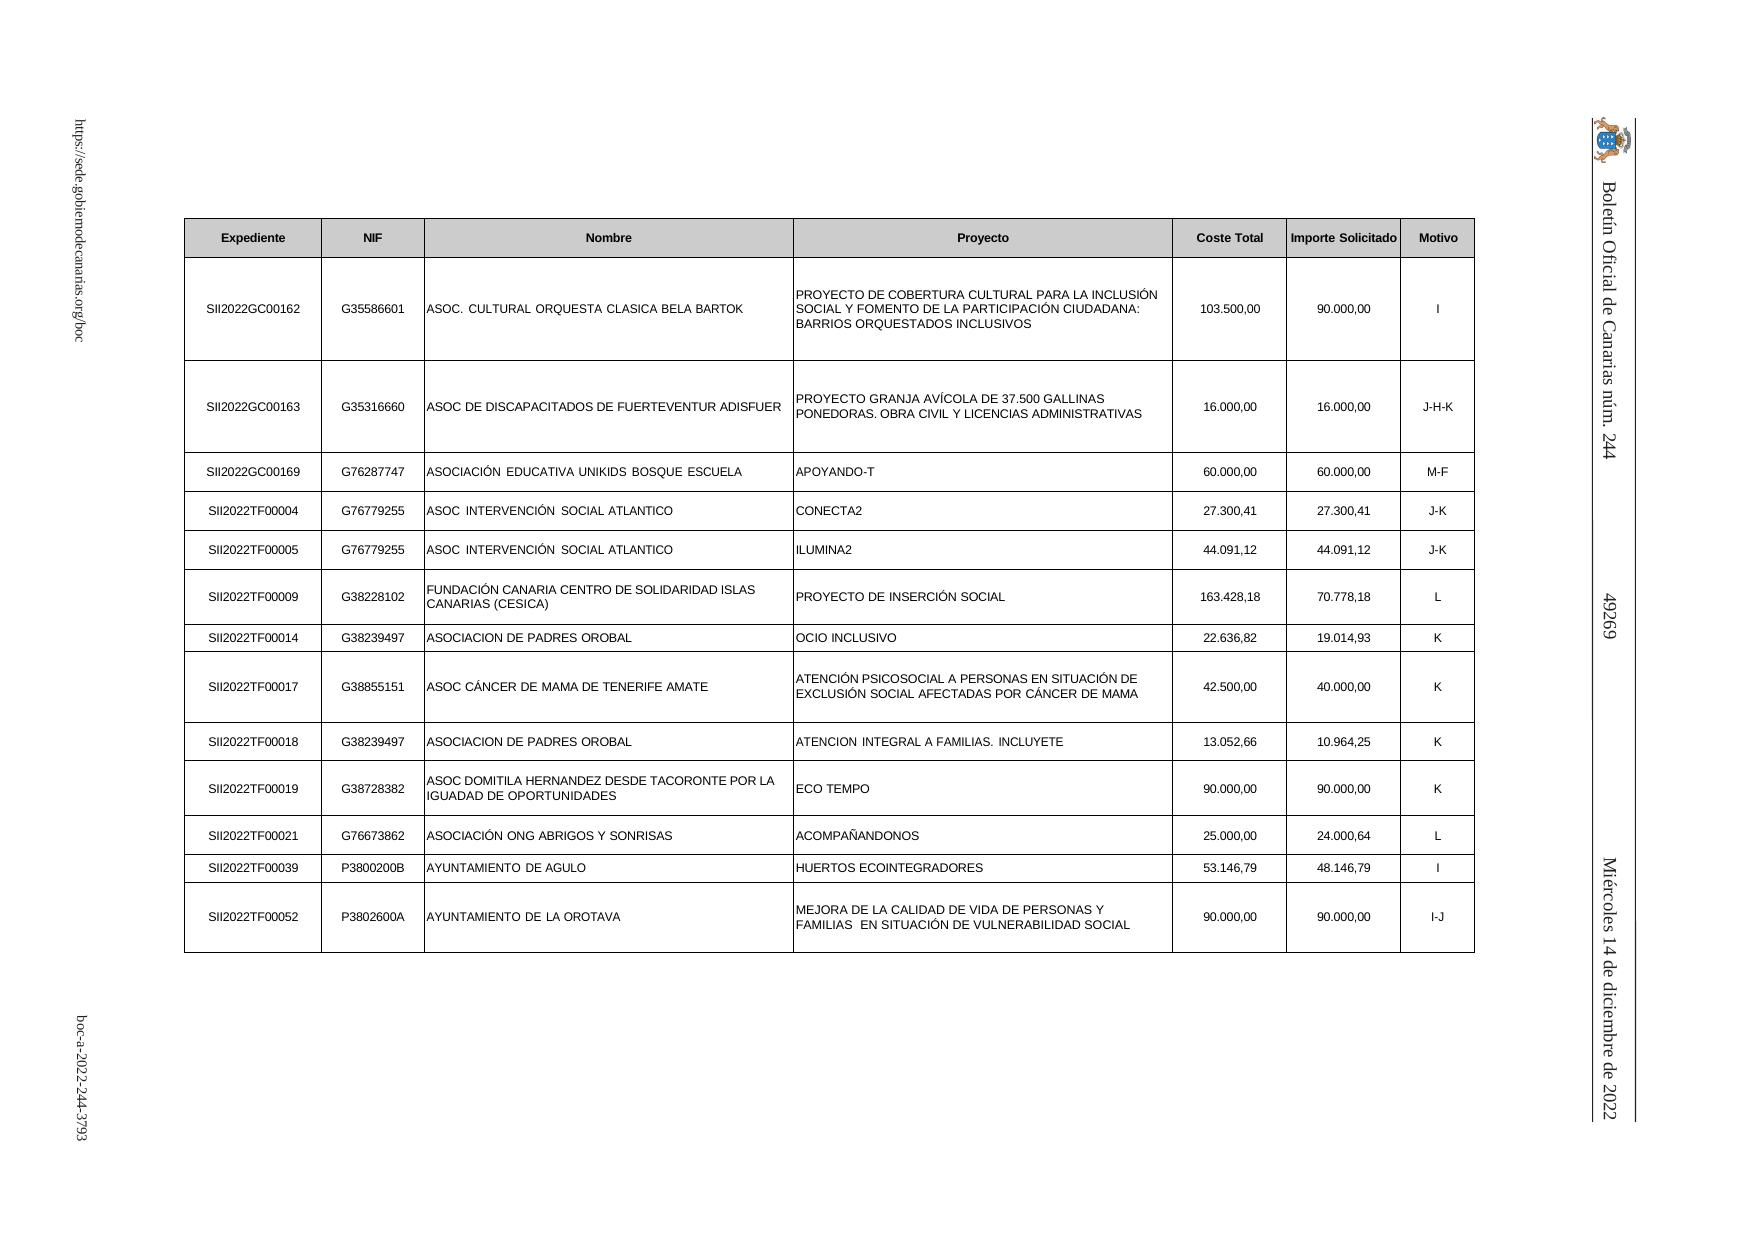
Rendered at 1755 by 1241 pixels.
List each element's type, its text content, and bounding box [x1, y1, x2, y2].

table_header Importe Solicitado [1287, 219, 1400, 257]
table_cell 44.091,12 [1287, 531, 1400, 569]
table_cell 53.146,79 [1173, 855, 1286, 881]
table_cell CONECTA2 [794, 492, 1172, 530]
table_cell MEJORA DE LA CALIDAD DE VIDA DE PERSONAS Y FAMILIAS EN SITUACIÓN DE VULNERABILIDAD SOCIAL [794, 883, 1172, 952]
table_cell 103.500,00 [1173, 258, 1286, 360]
table_cell I [1401, 258, 1474, 360]
table_cell P3800200B [322, 855, 424, 881]
table_header Proyecto [794, 219, 1172, 257]
table_cell 16.000,00 [1173, 361, 1286, 452]
table_cell SII2022GC00163 [185, 361, 321, 452]
text 49269 [1600, 593, 1621, 642]
table_cell G35586601 [322, 258, 424, 360]
table_cell K [1401, 761, 1474, 815]
table_cell 90.000,00 [1287, 883, 1400, 952]
table_cell ASOC INTERVENCIÓN SOCIAL ATLANTICO [425, 531, 793, 569]
table_cell PROYECTO GRANJA AVÍCOLA DE 37.500 GALLINAS PONEDORAS. OBRA CIVIL Y LICENCIAS ADMINISTRATIVAS [794, 361, 1172, 452]
table_cell FUNDACIÓN CANARIA CENTRO DE SOLIDARIDAD ISLAS CANARIAS (CESICA) [425, 570, 793, 624]
table_cell 70.778,18 [1287, 570, 1400, 624]
table_cell 90.000,00 [1287, 258, 1400, 360]
table_cell P3802600A [322, 883, 424, 952]
table_header Motivo [1401, 219, 1474, 257]
table_cell AYUNTAMIENTO DE AGULO [425, 855, 793, 881]
table_cell 27.300,41 [1287, 492, 1400, 530]
table_cell 90.000,00 [1173, 761, 1286, 815]
table_cell OCIO INCLUSIVO [794, 625, 1172, 651]
table_cell 13.052,66 [1173, 723, 1286, 760]
table_cell ILUMINA2 [794, 531, 1172, 569]
table_cell ACOMPAÑANDONOS [794, 816, 1172, 854]
table_cell 44.091,12 [1173, 531, 1286, 569]
table_header Nombre [425, 219, 793, 257]
table_cell 60.000,00 [1287, 453, 1400, 491]
table_cell 40.000,00 [1287, 652, 1400, 721]
table_cell APOYANDO-T [794, 453, 1172, 491]
table_cell ECO TEMPO [794, 761, 1172, 815]
table_cell HUERTOS ECOINTEGRADORES [794, 855, 1172, 881]
table_cell SII2022TF00005 [185, 531, 321, 569]
table_cell AYUNTAMIENTO DE LA OROTAVA [425, 883, 793, 952]
table_cell ASOCIACIÓN ONG ABRIGOS Y SONRISAS [425, 816, 793, 854]
table_cell I [1401, 855, 1474, 881]
table_cell SII2022TF00014 [185, 625, 321, 651]
table_cell SII2022GC00162 [185, 258, 321, 360]
table_cell SII2022TF00017 [185, 652, 321, 721]
table_cell G76779255 [322, 531, 424, 569]
table_cell G76779255 [322, 492, 424, 530]
table_cell K [1401, 723, 1474, 760]
table_cell 42.500,00 [1173, 652, 1286, 721]
table_cell 163.428,18 [1173, 570, 1286, 624]
table_header Coste Total [1173, 219, 1286, 257]
table_cell 27.300,41 [1173, 492, 1286, 530]
table_cell G38728382 [322, 761, 424, 815]
table_cell L [1401, 570, 1474, 624]
table_cell SII2022TF00009 [185, 570, 321, 624]
table_cell PROYECTO DE COBERTURA CULTURAL PARA LA INCLUSIÓN SOCIAL Y FOMENTO DE LA PARTICIPACIÓN CIUDADANA: BARRIOS ORQUESTADOS INCLUSIVOS [794, 258, 1172, 360]
table_cell J-K [1401, 492, 1474, 530]
table_cell 48.146,79 [1287, 855, 1400, 881]
table_cell G38239497 [322, 625, 424, 651]
table_cell SII2022TF00004 [185, 492, 321, 530]
table_cell ASOC CÁNCER DE MAMA DE TENERIFE AMATE [425, 652, 793, 721]
table_cell ASOCIACION DE PADRES OROBAL [425, 723, 793, 760]
table_cell G76673862 [322, 816, 424, 854]
table_cell 16.000,00 [1287, 361, 1400, 452]
table_header Expediente [185, 219, 321, 257]
table_cell J-H-K [1401, 361, 1474, 452]
table_cell ATENCION INTEGRAL A FAMILIAS. INCLUYETE [794, 723, 1172, 760]
table_cell SII2022TF00018 [185, 723, 321, 760]
table_cell G76287747 [322, 453, 424, 491]
table_cell 60.000,00 [1173, 453, 1286, 491]
table_cell G38228102 [322, 570, 424, 624]
table_cell 10.964,25 [1287, 723, 1400, 760]
table_cell 22.636,82 [1173, 625, 1286, 651]
table_cell ASOC. CULTURAL ORQUESTA CLASICA BELA BARTOK [425, 258, 793, 360]
table_cell G35316660 [322, 361, 424, 452]
table_cell 24.000,64 [1287, 816, 1400, 854]
table_cell ASOC INTERVENCIÓN SOCIAL ATLANTICO [425, 492, 793, 530]
table_cell SII2022TF00019 [185, 761, 321, 815]
table_cell ASOC DOMITILA HERNANDEZ DESDE TACORONTE POR LA IGUADAD DE OPORTUNIDADES [425, 761, 793, 815]
table_cell J-K [1401, 531, 1474, 569]
text https://sede.gobiernodecanarias.org/boc [72, 119, 89, 352]
table_cell K [1401, 625, 1474, 651]
table_cell K [1401, 652, 1474, 721]
table_cell 90.000,00 [1173, 883, 1286, 952]
text Miércoles 14 de diciembre de 2022 [1600, 857, 1621, 1124]
table_cell SII2022TF00039 [185, 855, 321, 881]
table_cell SII2022GC00169 [185, 453, 321, 491]
table_cell G38855151 [322, 652, 424, 721]
table_cell L [1401, 816, 1474, 854]
table_cell ASOC DE DISCAPACITADOS DE FUERTEVENTUR ADISFUER [425, 361, 793, 452]
table_cell SII2022TF00052 [185, 883, 321, 952]
table_cell I-J [1401, 883, 1474, 952]
table_cell G38239497 [322, 723, 424, 760]
table_cell ASOCIACION DE PADRES OROBAL [425, 625, 793, 651]
table_cell 90.000,00 [1287, 761, 1400, 815]
table_cell ATENCIÓN PSICOSOCIAL A PERSONAS EN SITUACIÓN DE EXCLUSIÓN SOCIAL AFECTADAS POR CÁNCER DE MAMA [794, 652, 1172, 721]
table_cell PROYECTO DE INSERCIÓN SOCIAL [794, 570, 1172, 624]
text boc-a-2022-244-3793 [74, 1016, 91, 1145]
table_cell 19.014,93 [1287, 625, 1400, 651]
table_cell 25.000,00 [1173, 816, 1286, 854]
table_cell ASOCIACIÓN EDUCATIVA UNIKIDS BOSQUE ESCUELA [425, 453, 793, 491]
table_header NIF [322, 219, 424, 257]
table_cell M-F [1401, 453, 1474, 491]
table_cell SII2022TF00021 [185, 816, 321, 854]
text Boletín Oficial de Canarias núm. 244 [1599, 181, 1621, 462]
